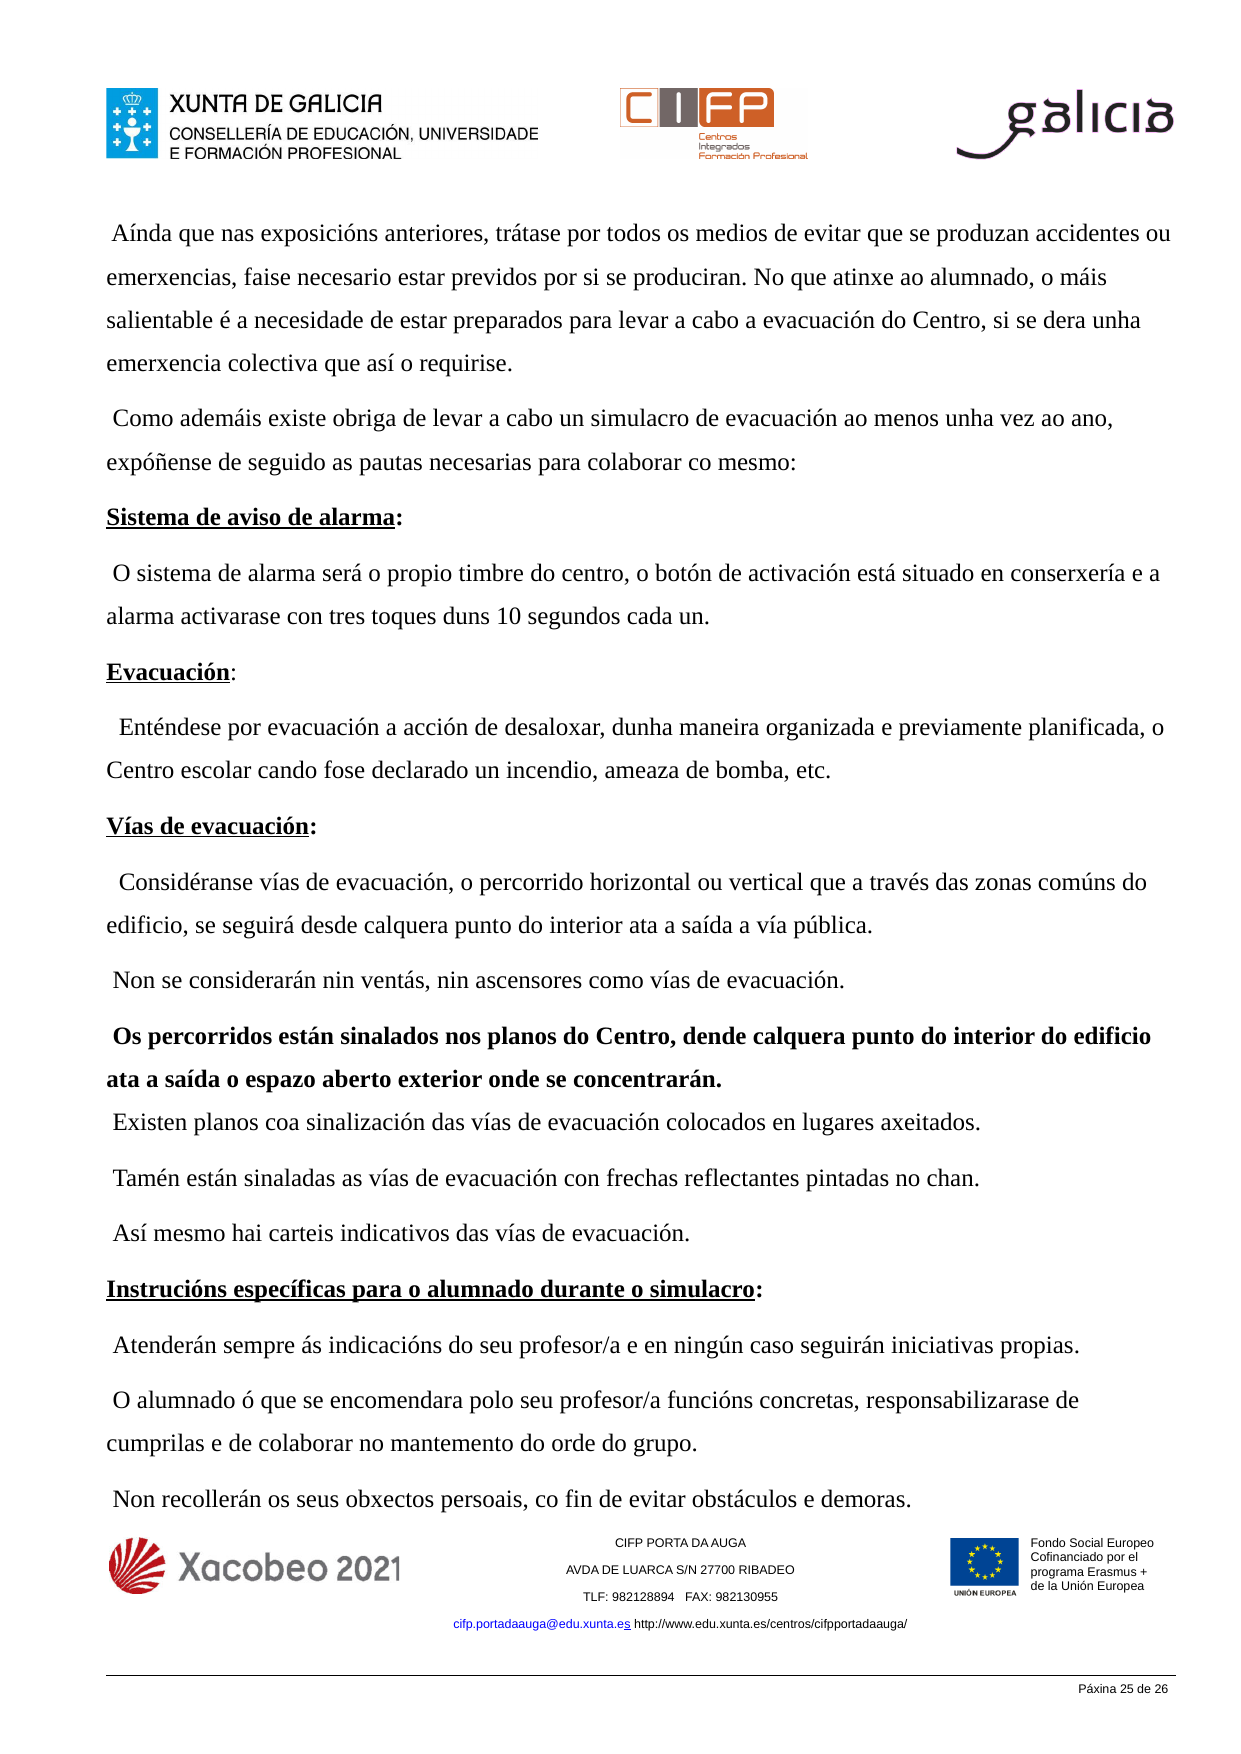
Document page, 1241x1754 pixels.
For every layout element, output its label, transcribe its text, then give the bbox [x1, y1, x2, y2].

text Considéranse vías de evacuación, o percorrido horizontal ou vertical que a través das zonas comúns do edificio, se seguirá desde calquera punto do interior ata a saída a vía pública. [106, 867, 1175, 938]
picture [124, 118, 140, 151]
text Vías de evacuación: [106, 811, 1175, 840]
picture [620, 88, 808, 159]
picture [113, 107, 120, 115]
picture [109, 1537, 400, 1594]
text Non se considerarán nin ventás, nin ascensores como vías de evacuación. [106, 965, 1175, 994]
picture [954, 88, 1176, 160]
picture [129, 108, 136, 114]
text O alumnado ó que se encomendara polo seu profesor/a funcións concretas, responsabilizarase de cumprilas e de colaborar no mantemento do orde do grupo. [106, 1385, 1175, 1457]
picture [129, 99, 140, 105]
text Aínda que nas exposicións anteriores, trátase por todos os medios de evitar que se produzan accidentes ou emerxencias, faise necesario estar previdos por si se produciran. No que atinxe ao alumnado, o máis salientable é a necesidade de estar preparados para levar a cabo a evacuación do Centro, si se dera unha emerxencia colectiva que así o requirise. [106, 218, 1175, 377]
picture [156, 88, 538, 159]
text Así mesmo hai carteis indicativos das vías de evacuación. [106, 1218, 1175, 1247]
picture [950, 1538, 1019, 1598]
text Enténdese por evacuación a acción de desaloxar, dunha maneira organizada e previamente planificada, o Centro escolar cando fose declarado un incendio, ameaza de bomba, etc. [106, 712, 1175, 784]
picture [129, 93, 140, 97]
text Existen planos coa sinalización das vías de evacuación colocados en lugares axeitados. [106, 1107, 1175, 1136]
picture [144, 124, 151, 130]
text Como ademáis existe obriga de levar a cabo un simulacro de evacuación ao menos unha vez ao ano, expóñense de seguido as pautas necesarias para colaborar co mesmo: [106, 403, 1175, 475]
text Non recollerán os seus obxectos persoais, co fin de evitar obstáculos e demoras. [106, 1484, 1175, 1513]
text O sistema de alarma será o propio timbre do centro, o botón de activación está situado en conserxería e a alarma activarase con tres toques duns 10 segundos cada un. [106, 558, 1175, 630]
text Instrucións específicas para o alumnado durante o simulacro: [106, 1274, 1175, 1303]
picture [114, 139, 120, 146]
text Os percorridos están sinalados nos planos do Centro, dende calquera punto do interior do edificio ata a saída o espazo aberto exterior onde se concentrarán. [106, 1021, 1175, 1093]
picture [144, 108, 151, 115]
text Tamén están sinaladas as vías de evacuación con frechas reflectantes pintadas no chan. [106, 1163, 1175, 1192]
text Sistema de aviso de alarma: [106, 502, 1175, 531]
text Evacuación: [106, 657, 1175, 685]
text Atenderán sempre ás indicacións do seu profesor/a e en ningún caso seguirán iniciativas propias. [106, 1330, 1175, 1358]
